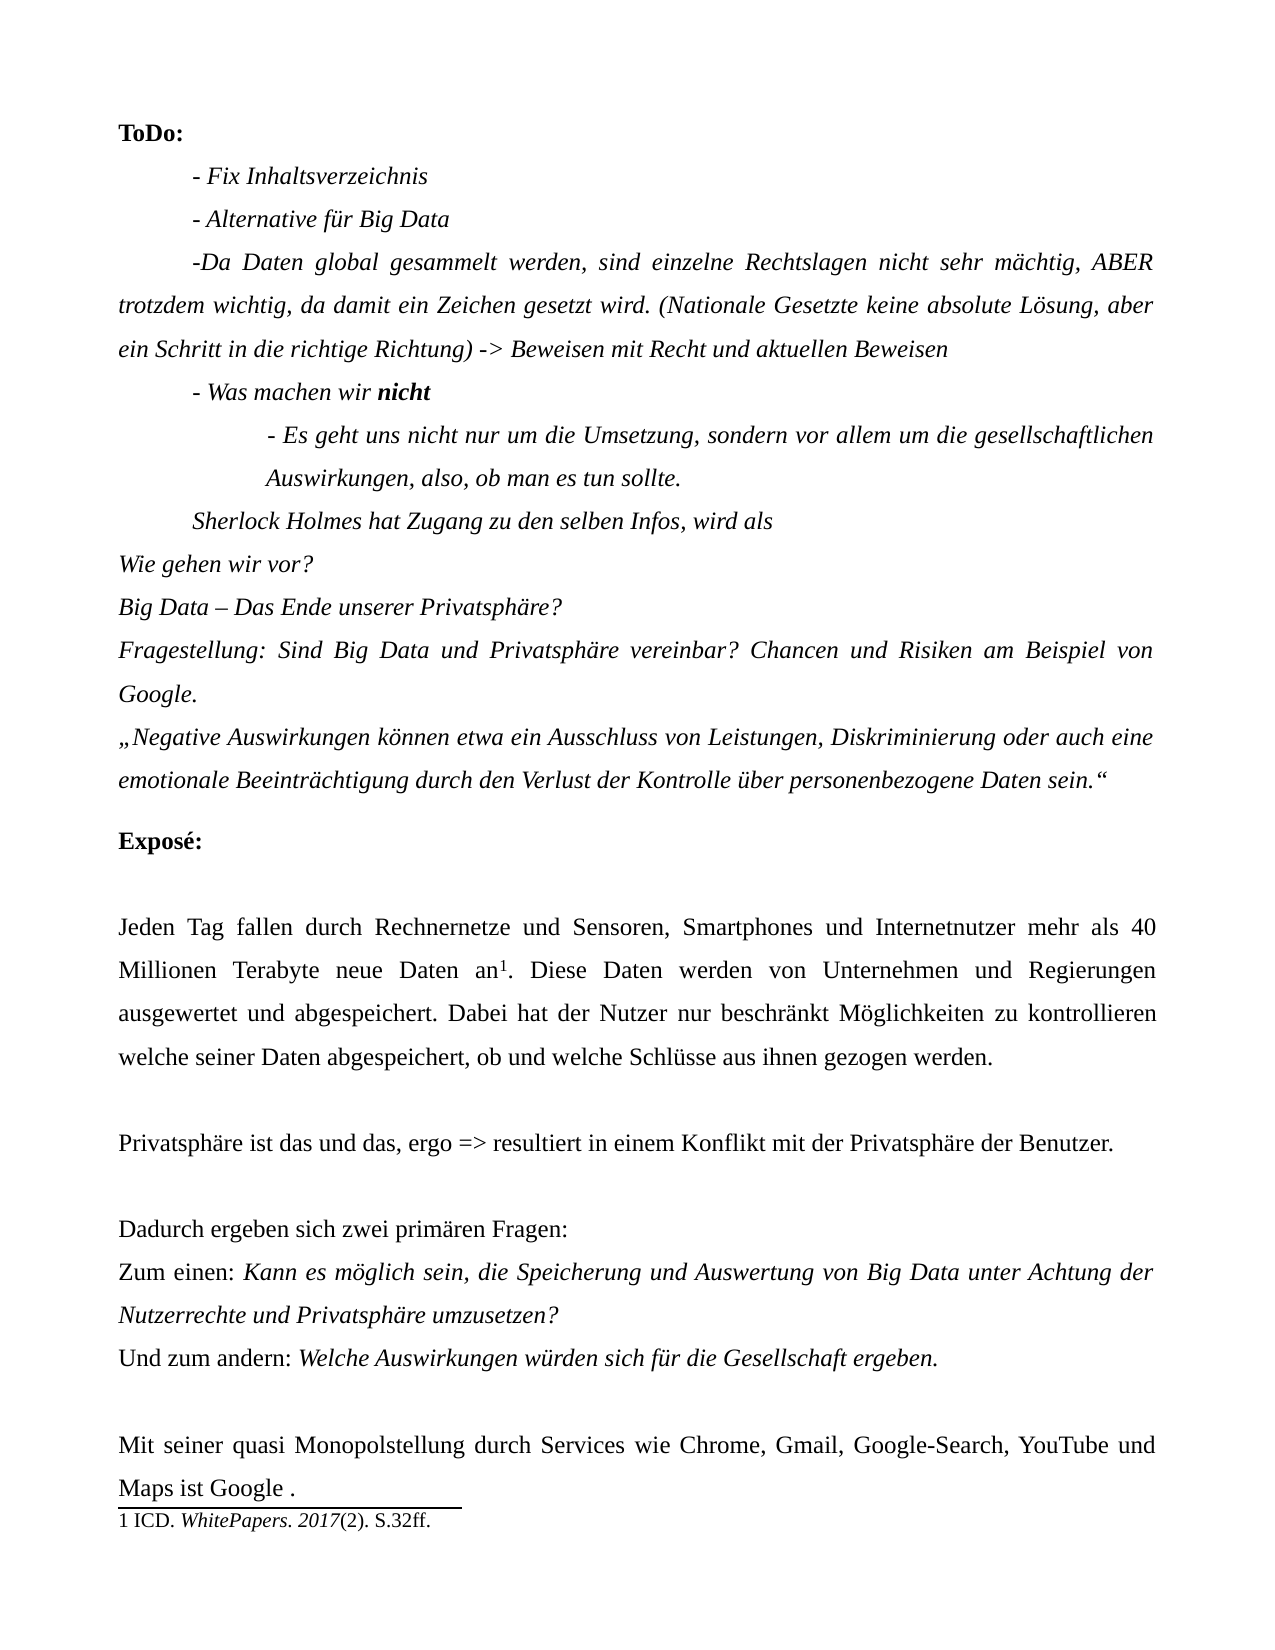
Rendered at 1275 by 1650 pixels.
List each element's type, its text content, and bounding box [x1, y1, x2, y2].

text ICD. WhitePapers. 2017(2). S.32ff. [118, 1508, 1157, 1532]
text Sherlock Holmes hat Zugang zu den selben Infos, wird als [118, 506, 1157, 535]
text Zum einen: Kann es möglich sein, die Speicherung und Auswertung von Big Data unter Achtung der Nutzerrechte und Privatsphäre umzusetzen? [118, 1257, 1157, 1329]
text Jeden Tag fallen durch Rechnernetze und Sensoren, Smartphones und Internetnutzer mehr als 40 Millionen Terabyte neue Daten an. Diese Daten werden von Unternehmen und Regierungen ausgewertet und abgespeichert. Dabei hat der Nutzer nur beschränkt Möglichkeiten zu kontrollieren welche seiner Daten abgespeichert, ob und welche Schlüsse aus ihnen gezogen werden. [118, 912, 1157, 1070]
text „Negative Auswirkungen können etwa ein Ausschluss von Leistungen, Diskriminierung oder auch eine emotionale Beeinträchtigung durch den Verlust der Kontrolle über personenbezogene Daten sein.“ [118, 722, 1157, 794]
text Mit seiner quasi Monopolstellung durch Services wie Chrome, Gmail, Google-Search, YouTube und Maps ist Google . [118, 1430, 1157, 1502]
text Big Data – Das Ende unserer Privatsphäre? [118, 592, 1157, 621]
text Exposé: [118, 826, 1157, 855]
text - Was machen wir nicht [118, 377, 1157, 406]
text - Alternative für Big Data [118, 204, 1157, 233]
text Wie gehen wir vor? [118, 549, 1157, 578]
text Privatsphäre ist das und das, ergo => resultiert in einem Konflikt mit der Privatsphäre der Benutzer. [118, 1128, 1157, 1157]
text Und zum andern: Welche Auswirkungen würden sich für die Gesellschaft ergeben. [118, 1343, 1157, 1372]
text ToDo: [118, 118, 1157, 147]
text Dadurch ergeben sich zwei primären Fragen: [118, 1214, 1157, 1243]
text - Fix Inhaltsverzeichnis [118, 161, 1157, 190]
text Fragestellung: Sind Big Data und Privatsphäre vereinbar? Chancen und Risiken am Beispiel von Google. [118, 636, 1157, 707]
text - Es geht uns nicht nur um die Umsetzung, sondern vor allem um die gesellschaftlichen Auswirkungen, also, ob man es tun sollte. [266, 420, 1157, 492]
text -Da Daten global gesammelt werden, sind einzelne Rechtslagen nicht sehr mächtig, ABER trotzdem wichtig, da damit ein Zeichen gesetzt wird. (Nationale Gesetzte keine absolute Lösung, aber ein Schritt in die richtige Richtung) -> Beweisen mit Recht und aktuellen Beweisen [118, 247, 1157, 362]
